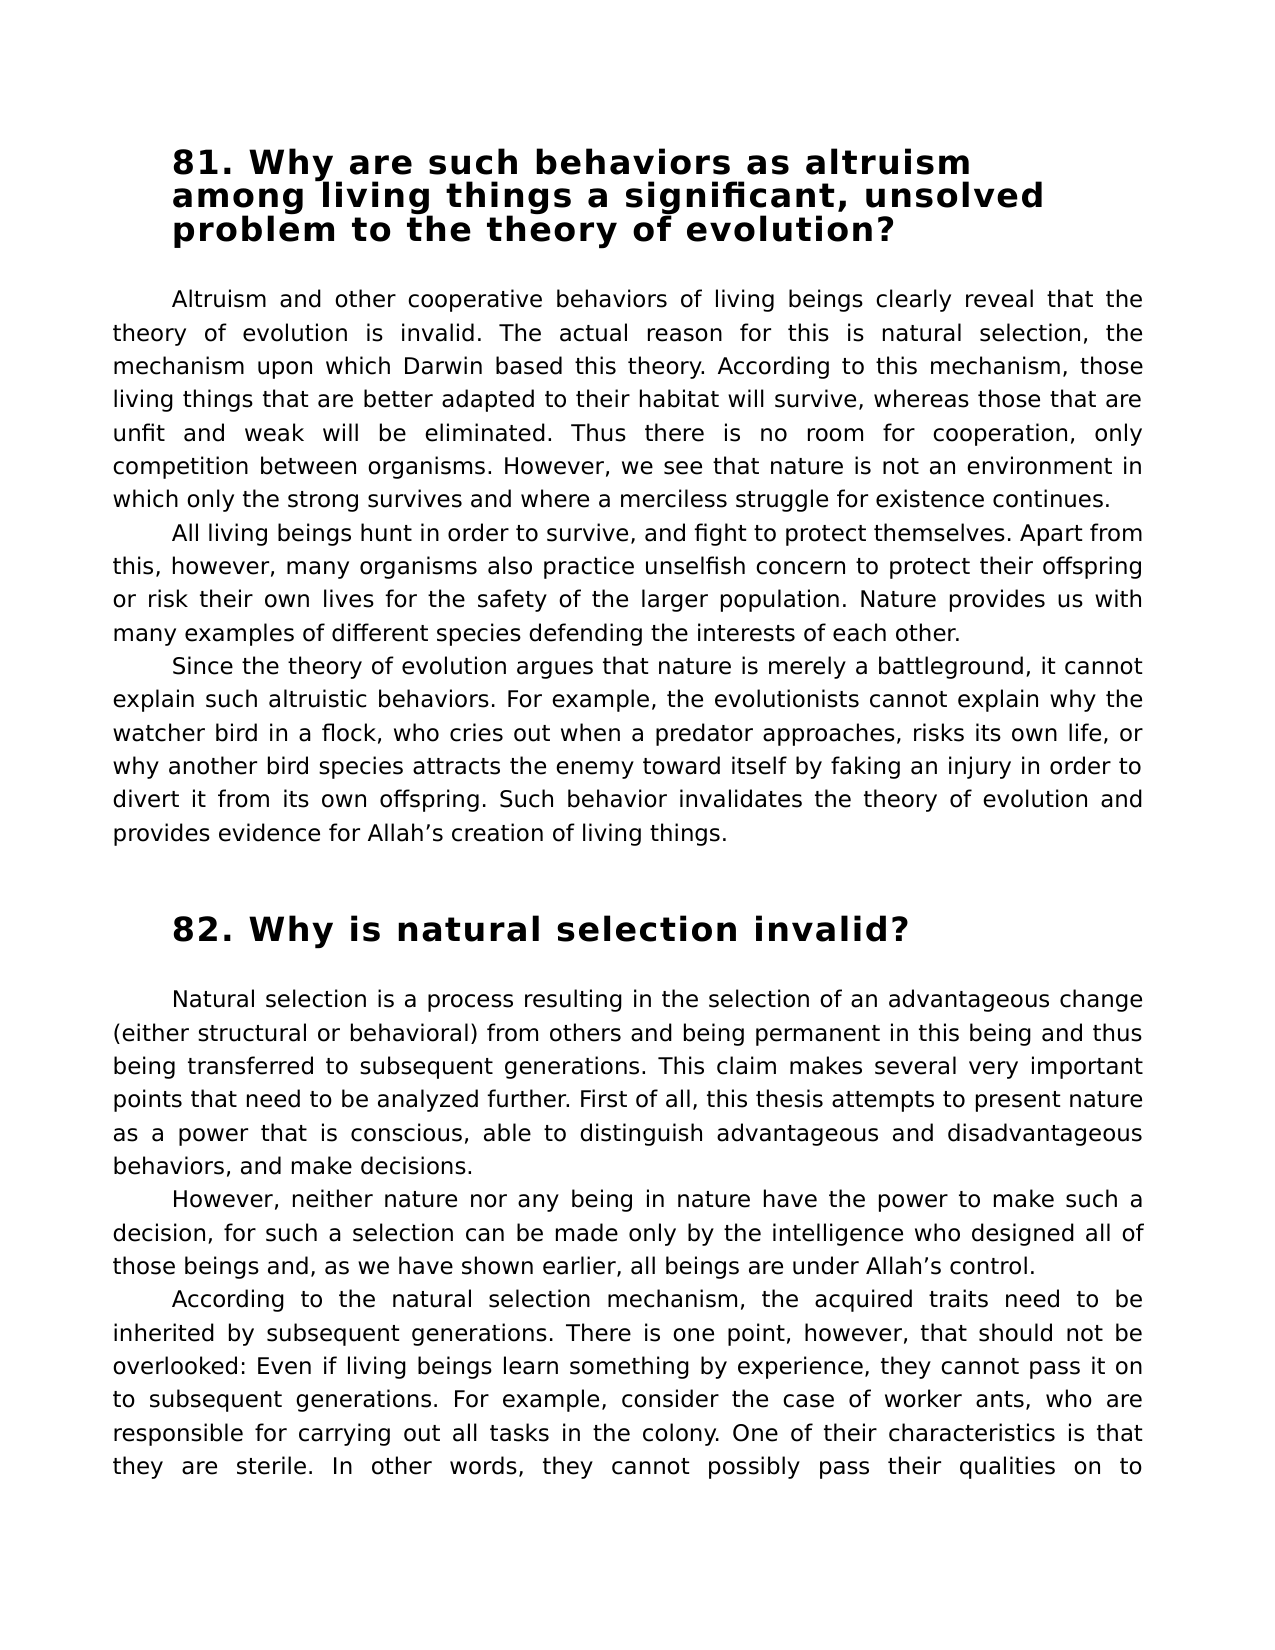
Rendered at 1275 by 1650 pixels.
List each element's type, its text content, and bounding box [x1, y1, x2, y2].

text 81. Why are such behaviors as altruism [112, 148, 1145, 181]
text Since the theory of evolution argues that nature is merely a battleground, it cannot explain such altruistic behaviors. For example, the evolutionists cannot explain why the watcher bird in a flock, who cries out when a predator approaches, risks its own life, or why another bird species attracts the enemy toward itself by faking an injury in order to divert it from its own offspring. Such behavior invalidates the theory of evolution and provides evidence for Allah’s creation of living things. [112, 648, 1145, 848]
text 82. Why is natural selection invalid? [112, 914, 1145, 948]
text However, neither nature nor any being in nature have the power to make such a decision, for such a selection can be made only by the intelligence who designed all of those beings and, as we have shown earlier, all beings are under Allah’s control. [112, 1181, 1145, 1281]
text among living things a significant, unsolved [112, 181, 1145, 214]
text problem to the theory of evolution? [112, 214, 1145, 248]
text According to the natural selection mechanism, the acquired traits need to be inherited by subsequent generations. There is one point, however, that should not be overlooked: Even if living beings learn something by experience, they cannot pass it on to subsequent generations. For example, consider the case of worker ants, who are responsible for carrying out all tasks in the colony. One of their characteristics is that they are sterile. In other words, they cannot possibly pass their qualities on to [112, 1281, 1145, 1481]
text All living beings hunt in order to survive, and fight to protect themselves. Apart from this, however, many organisms also practice unselfish concern to protect their offspring or risk their own lives for the safety of the larger population. Nature provides us with many examples of different species defending the interests of each other. [112, 514, 1145, 648]
text Altruism and other cooperative behaviors of living beings clearly reveal that the theory of evolution is invalid. The actual reason for this is natural selection, the mechanism upon which Darwin based this theory. According to this mechanism, those living things that are better adapted to their habitat will survive, whereas those that are unfit and weak will be eliminated. Thus there is no room for cooperation, only competition between organisms. However, we see that nature is not an environment in which only the strong survives and where a merciless struggle for existence continues. [112, 281, 1145, 514]
text Natural selection is a process resulting in the selection of an advantageous change (either structural or behavioral) from others and being permanent in this being and thus being transferred to subsequent generations. This claim makes several very important points that need to be analyzed further. First of all, this thesis attempts to present nature as a power that is conscious, able to distinguish advantageous and disadvantageous behaviors, and make decisions. [112, 981, 1145, 1181]
